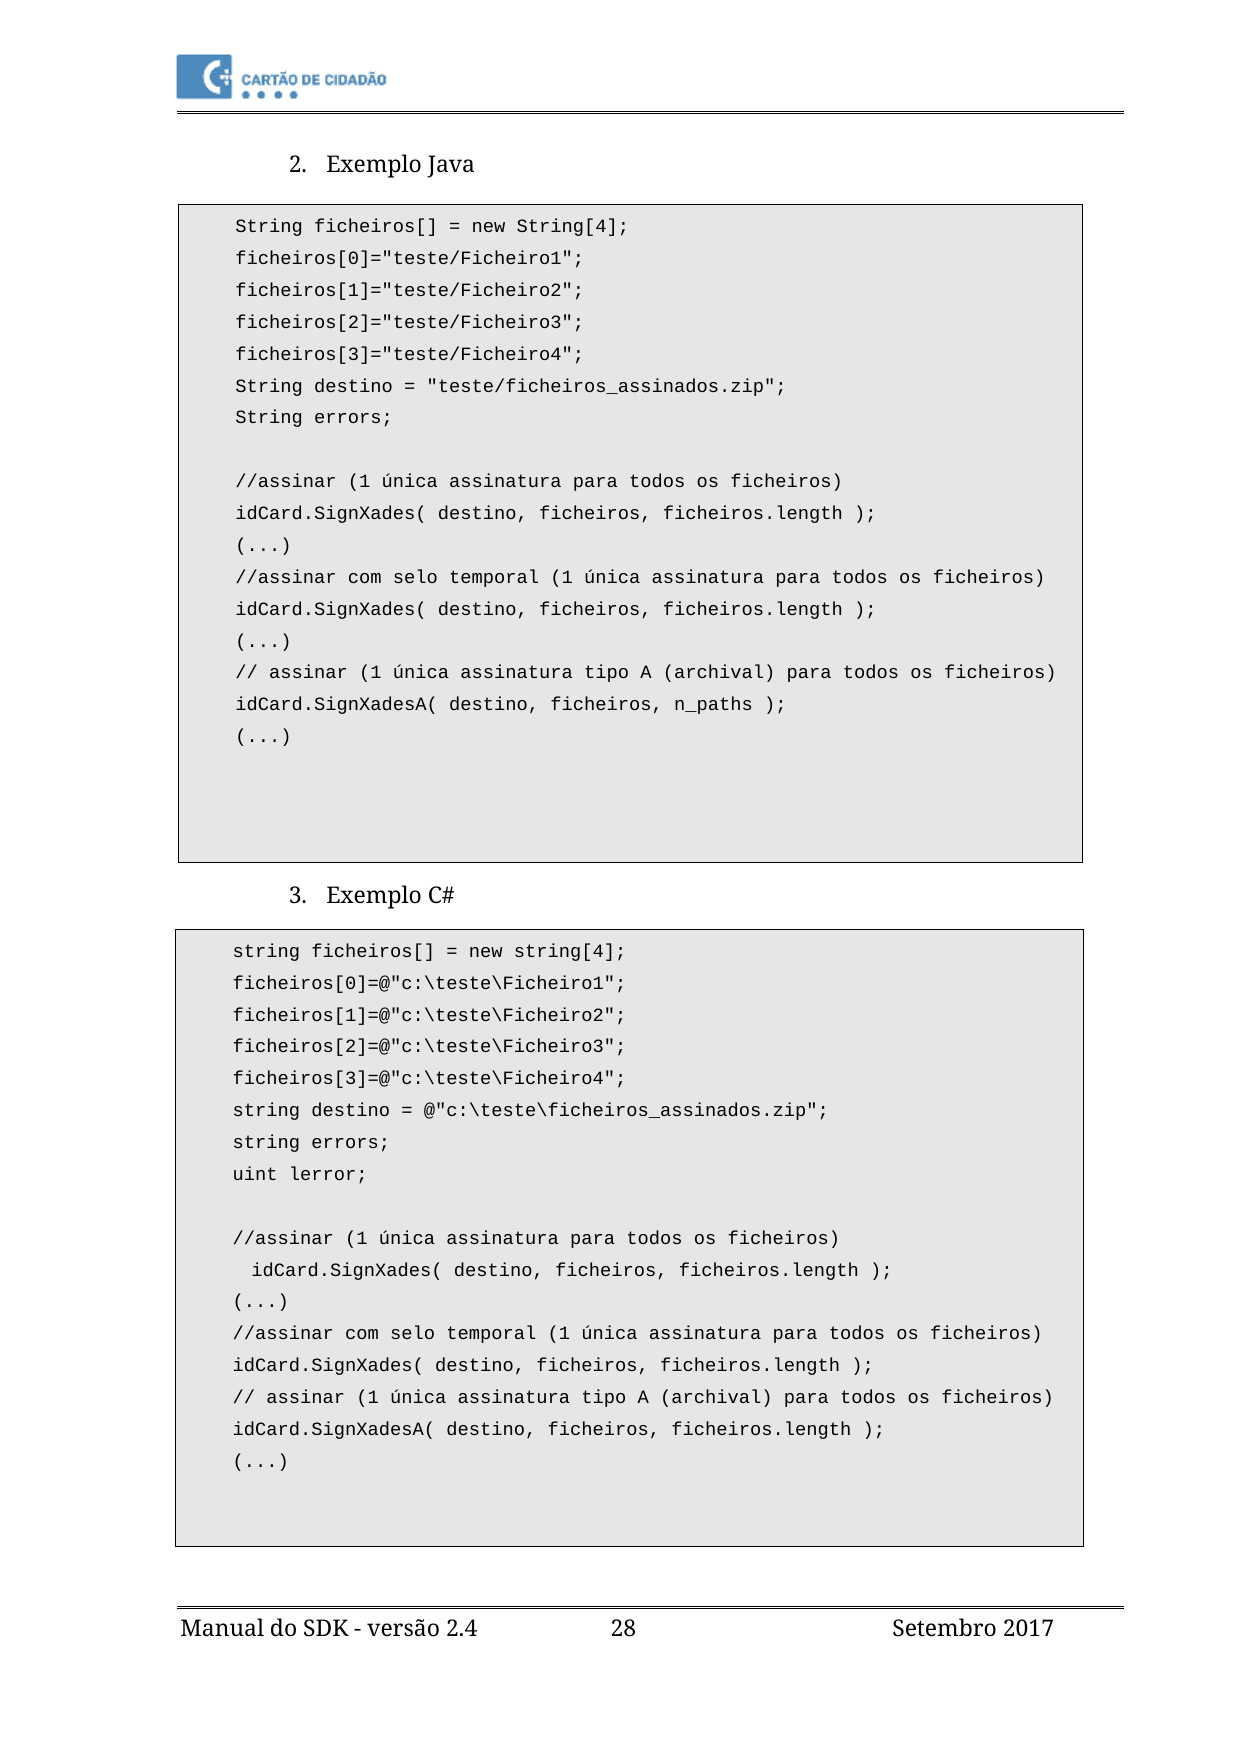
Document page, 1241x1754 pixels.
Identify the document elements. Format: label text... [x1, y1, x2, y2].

list //assinar com selo temporal (1 única assinatura para todos os ficheiros) [179, 568, 1082, 589]
list ficheiros[0]=@"c:\teste\Ficheiro1"; [176, 973, 1083, 995]
list (...) [176, 1452, 1083, 1473]
list string ficheiros[] = new string[4]; [176, 942, 1083, 963]
list idCard.SignXades( destino, ficheiros, ficheiros.length ); [179, 599, 1082, 621]
list idCard.SignXades( destino, ficheiros, ficheiros.length ); [179, 504, 1082, 525]
list idCard.SignXadesA( destino, ficheiros, n_paths ); [179, 695, 1082, 716]
list ficheiros[2]=@"c:\teste\Ficheiro3"; [176, 1037, 1083, 1058]
list //assinar com selo temporal (1 única assinatura para todos os ficheiros) [176, 1324, 1083, 1345]
list ficheiros[1]=@"c:\teste\Ficheiro2"; [176, 1005, 1083, 1027]
list (...) [179, 631, 1082, 653]
list Exemplo Java [288, 148, 1124, 179]
list String errors; [179, 408, 1082, 429]
picture [174, 49, 428, 106]
list ficheiros[1]="teste/Ficheiro2"; [179, 281, 1082, 302]
list (...) [179, 536, 1082, 557]
list (...) [176, 1292, 1083, 1313]
list idCard.SignXades( destino, ficheiros, ficheiros.length ); [176, 1356, 1083, 1377]
list ficheiros[3]="teste/Ficheiro4"; [179, 344, 1082, 366]
list String ficheiros[] = new String[4]; [179, 217, 1082, 238]
list Exemplo C# [288, 196, 1124, 911]
list // assinar (1 única assinatura tipo A (archival) para todos os ficheiros) [176, 1388, 1083, 1409]
list ficheiros[0]="teste/Ficheiro1"; [179, 249, 1082, 270]
list ficheiros[3]=@"c:\teste\Ficheiro4"; [176, 1069, 1083, 1090]
list String destino = "teste/ficheiros_assinados.zip"; [179, 376, 1082, 398]
list string errors; [176, 1133, 1083, 1154]
list //assinar (1 única assinatura para todos os ficheiros) [176, 1228, 1083, 1250]
list string destino = @"c:\teste\ficheiros_assinados.zip"; [176, 1101, 1083, 1122]
list idCard.SignXades( destino, ficheiros, ficheiros.length ); [176, 1260, 1083, 1282]
list ficheiros[2]="teste/Ficheiro3"; [179, 313, 1082, 334]
list (...) [179, 727, 1082, 748]
list //assinar (1 única assinatura para todos os ficheiros) [179, 472, 1082, 493]
list // assinar (1 única assinatura tipo A (archival) para todos os ficheiros) [179, 663, 1082, 684]
list idCard.SignXadesA( destino, ficheiros, ficheiros.length ); [176, 1420, 1083, 1441]
list uint lerror; [176, 1165, 1083, 1186]
